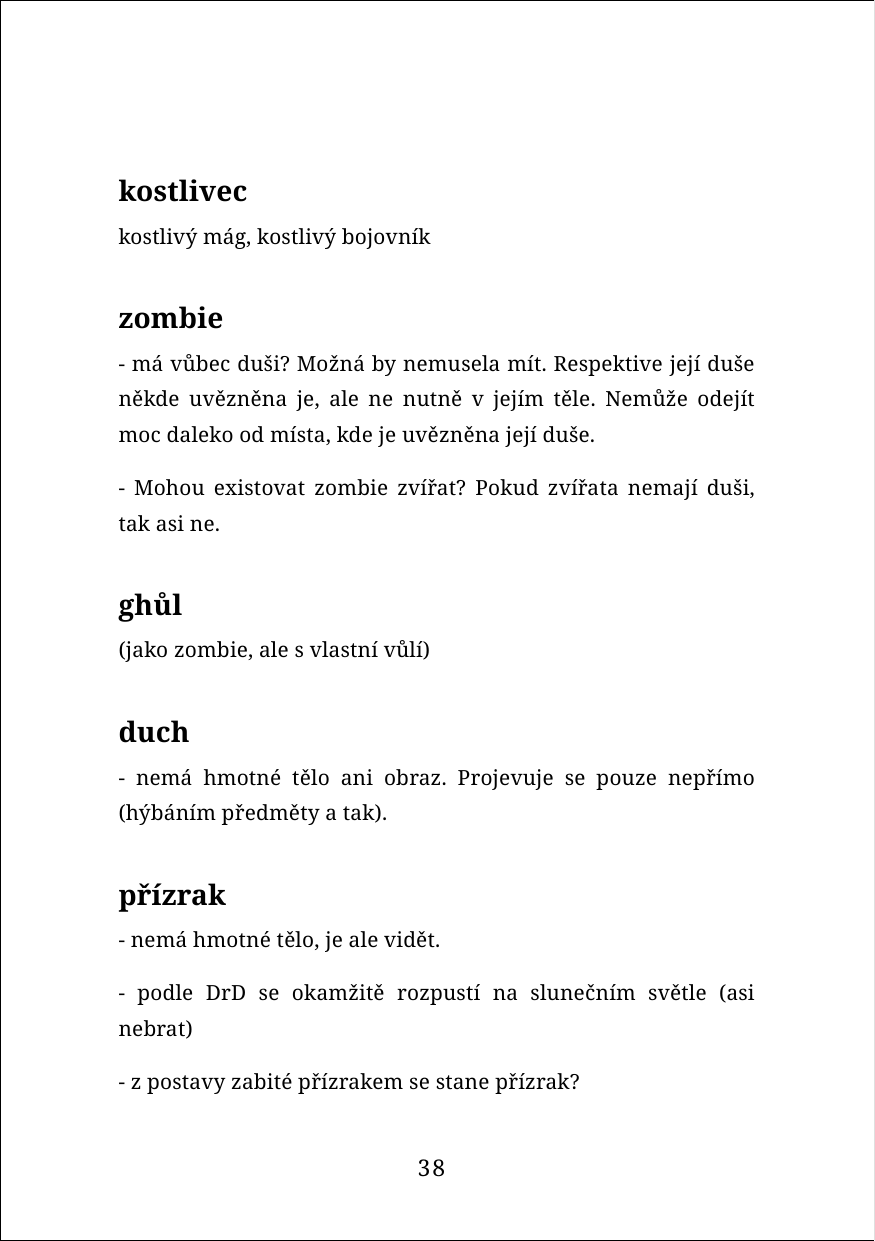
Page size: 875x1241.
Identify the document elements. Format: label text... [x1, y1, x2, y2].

text - nemá hmotné tělo, je ale vidět. [118, 925, 756, 953]
subtitle ghůl [118, 586, 756, 624]
subtitle přízrak [118, 875, 756, 913]
text (jako zombie, ale s vlastní vůlí) [118, 636, 756, 664]
subtitle zombie [118, 299, 756, 337]
subtitle duch [118, 712, 756, 751]
text - podle DrD se okamžitě rozpustí na slunečním světle (asi nebrat) [118, 978, 756, 1042]
text - Mohou existovat zombie zvířat? Pokud zvířata nemají duši, tak asi ne. [118, 473, 756, 537]
subtitle kostlivec [118, 172, 756, 210]
text - z postavy zabité přízrakem se stane přízrak? [118, 1067, 756, 1096]
text kostlivý mág, kostlivý bojovník [118, 222, 756, 250]
text - má vůbec duši? Možná by nemusela mít. Respektive její duše někde uvězněna je, ale ne nutně v jejím těle. Nemůže odejít moc daleko od místa, kde je uvězněna její duše. [118, 349, 756, 448]
text - nemá hmotné tělo ani obraz. Projevuje se pouze nepřímo (hýbáním předměty a tak). [118, 763, 756, 827]
